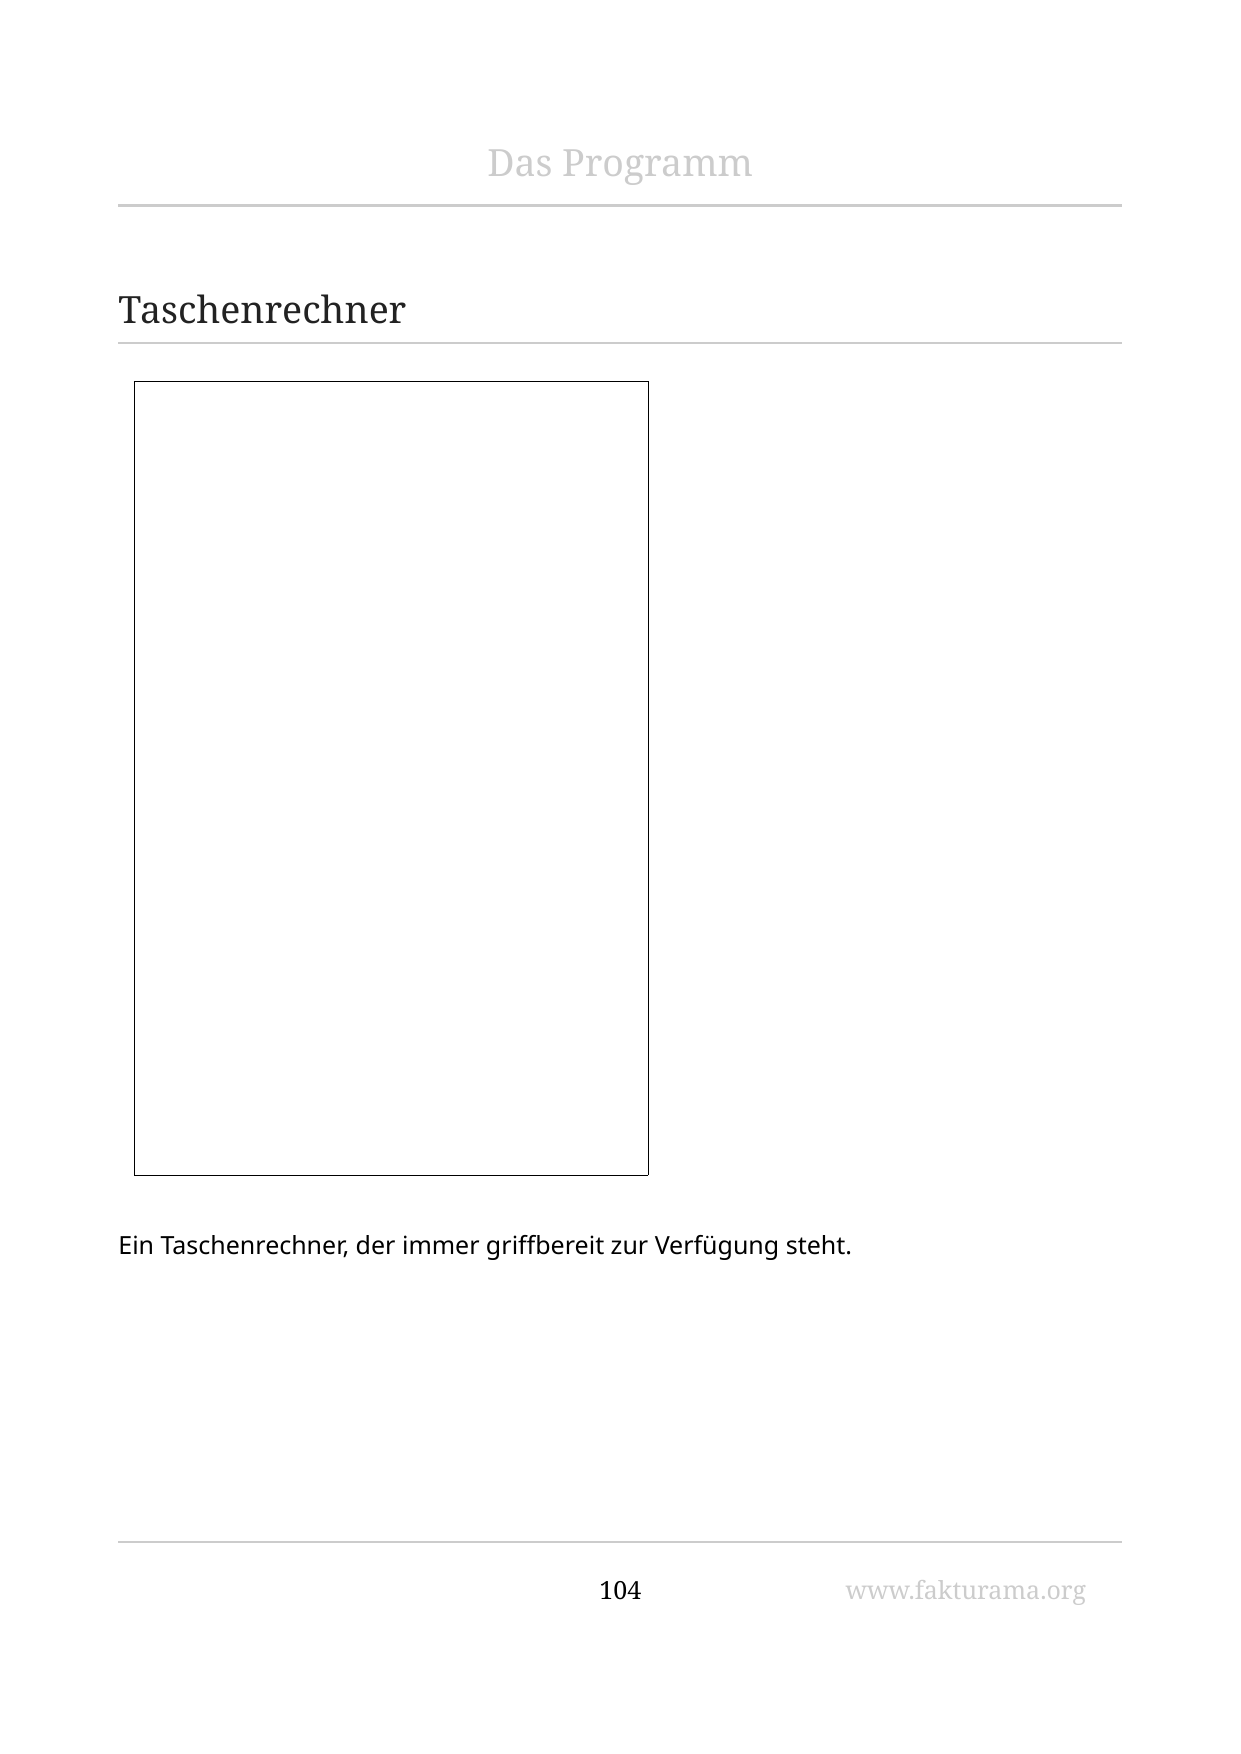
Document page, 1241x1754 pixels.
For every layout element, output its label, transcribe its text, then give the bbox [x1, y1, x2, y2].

text Ein Taschenrechner, der immer griffbereit zur Verfügung steht. [118, 1227, 1122, 1261]
subtitle Taschenrechner [118, 283, 1122, 342]
